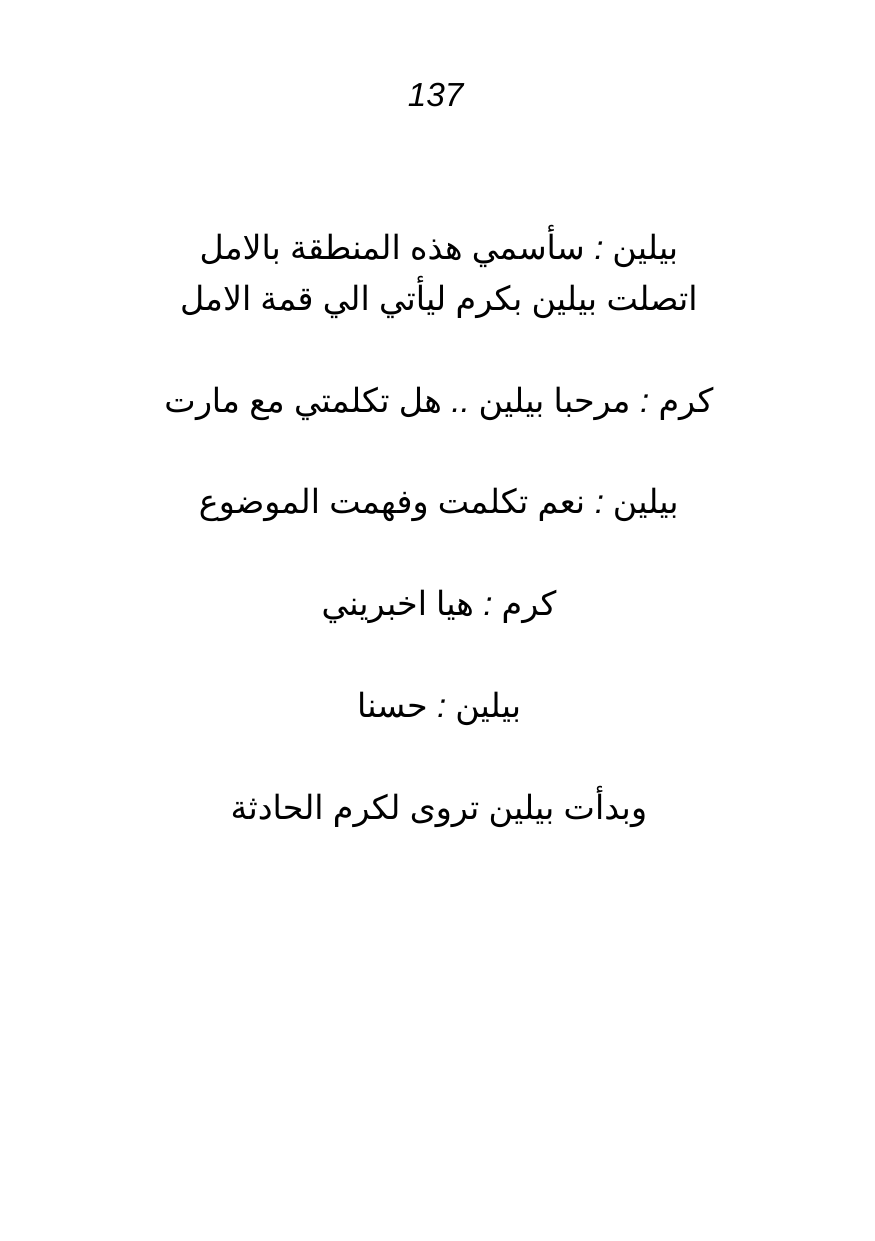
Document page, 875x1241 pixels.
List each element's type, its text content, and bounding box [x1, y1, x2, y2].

text بيلين : نعم تكلمت وفهمت الموضوع [75, 482, 799, 521]
text 137 [75, 75, 799, 113]
text كرم : هيا اخبريني [75, 584, 799, 623]
text وبدأت بيلين تروى لكرم الحادثة [75, 788, 799, 827]
text بيلين : حسنا [75, 686, 799, 725]
text كرم : مرحبا بيلين .. هل تكلمتي مع مارت [75, 381, 799, 419]
text بيلين : سأسمي هذه المنطقة بالامل [75, 228, 799, 266]
text اتصلت بيلين بكرم ليأتي الي قمة الامل [75, 279, 799, 317]
